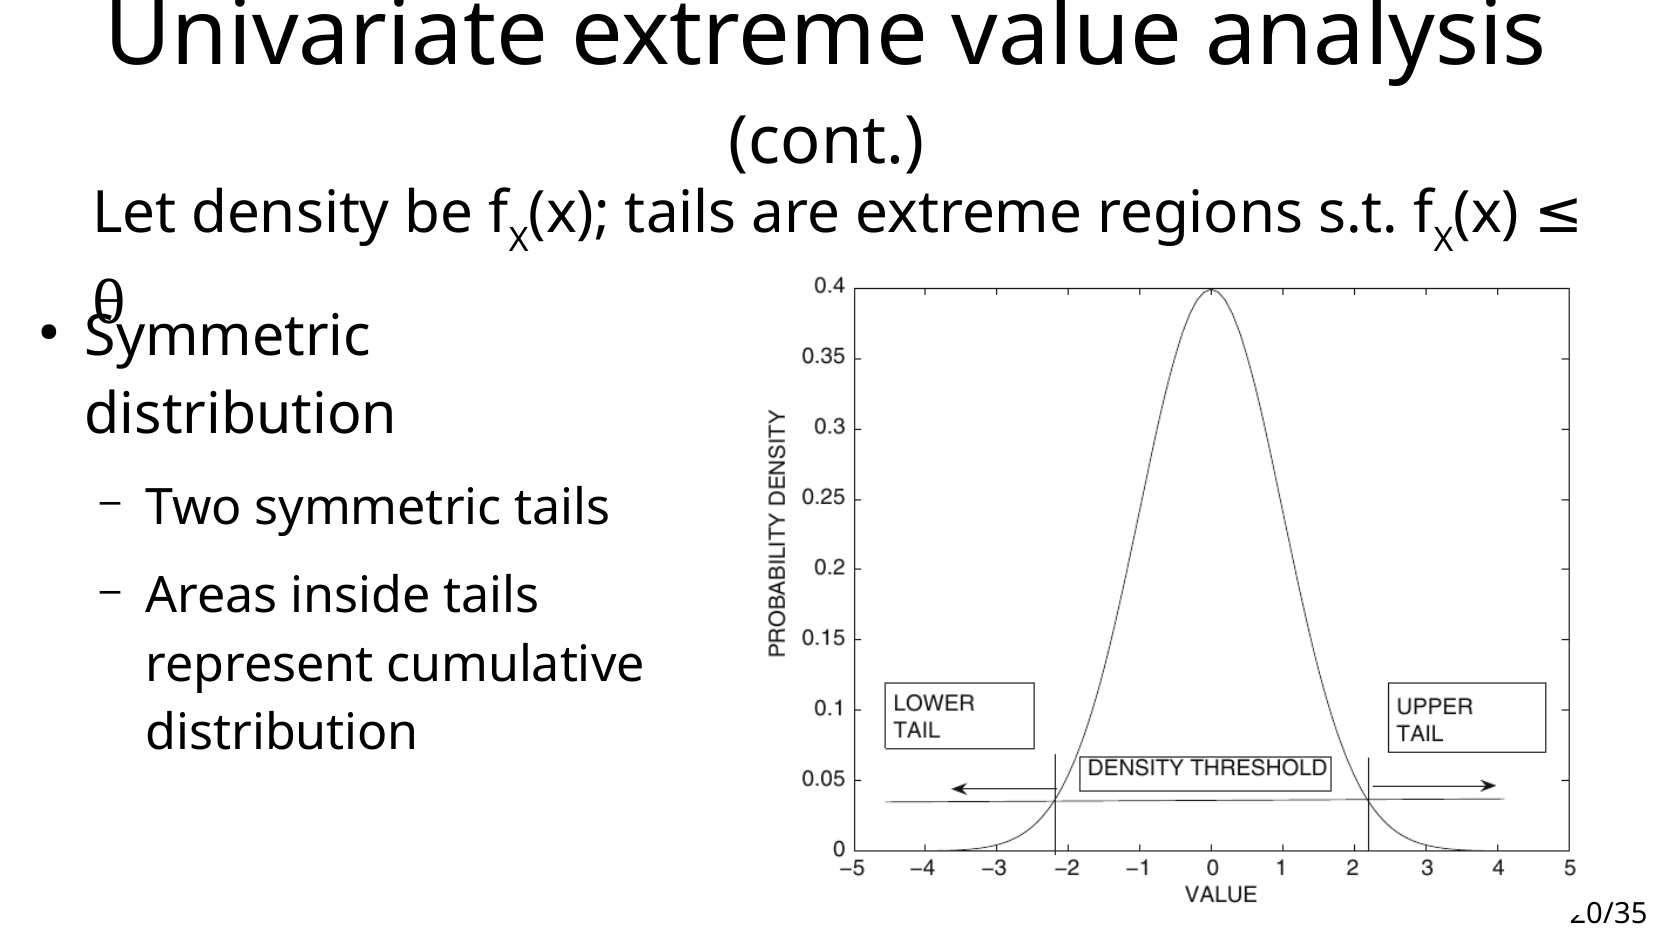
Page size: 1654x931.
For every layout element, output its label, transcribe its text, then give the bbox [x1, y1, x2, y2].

picture [745, 261, 1584, 915]
list Symmetric distribution Two symmetric tails Areas inside tails represent cumulative distribution [23, 294, 649, 834]
list Let density be fX(x); tails are extreme regions s.t. fX(x) ≤ θ [21, 170, 1628, 378]
title Univariate extreme value analysis (cont.) [4, 1, 1650, 148]
